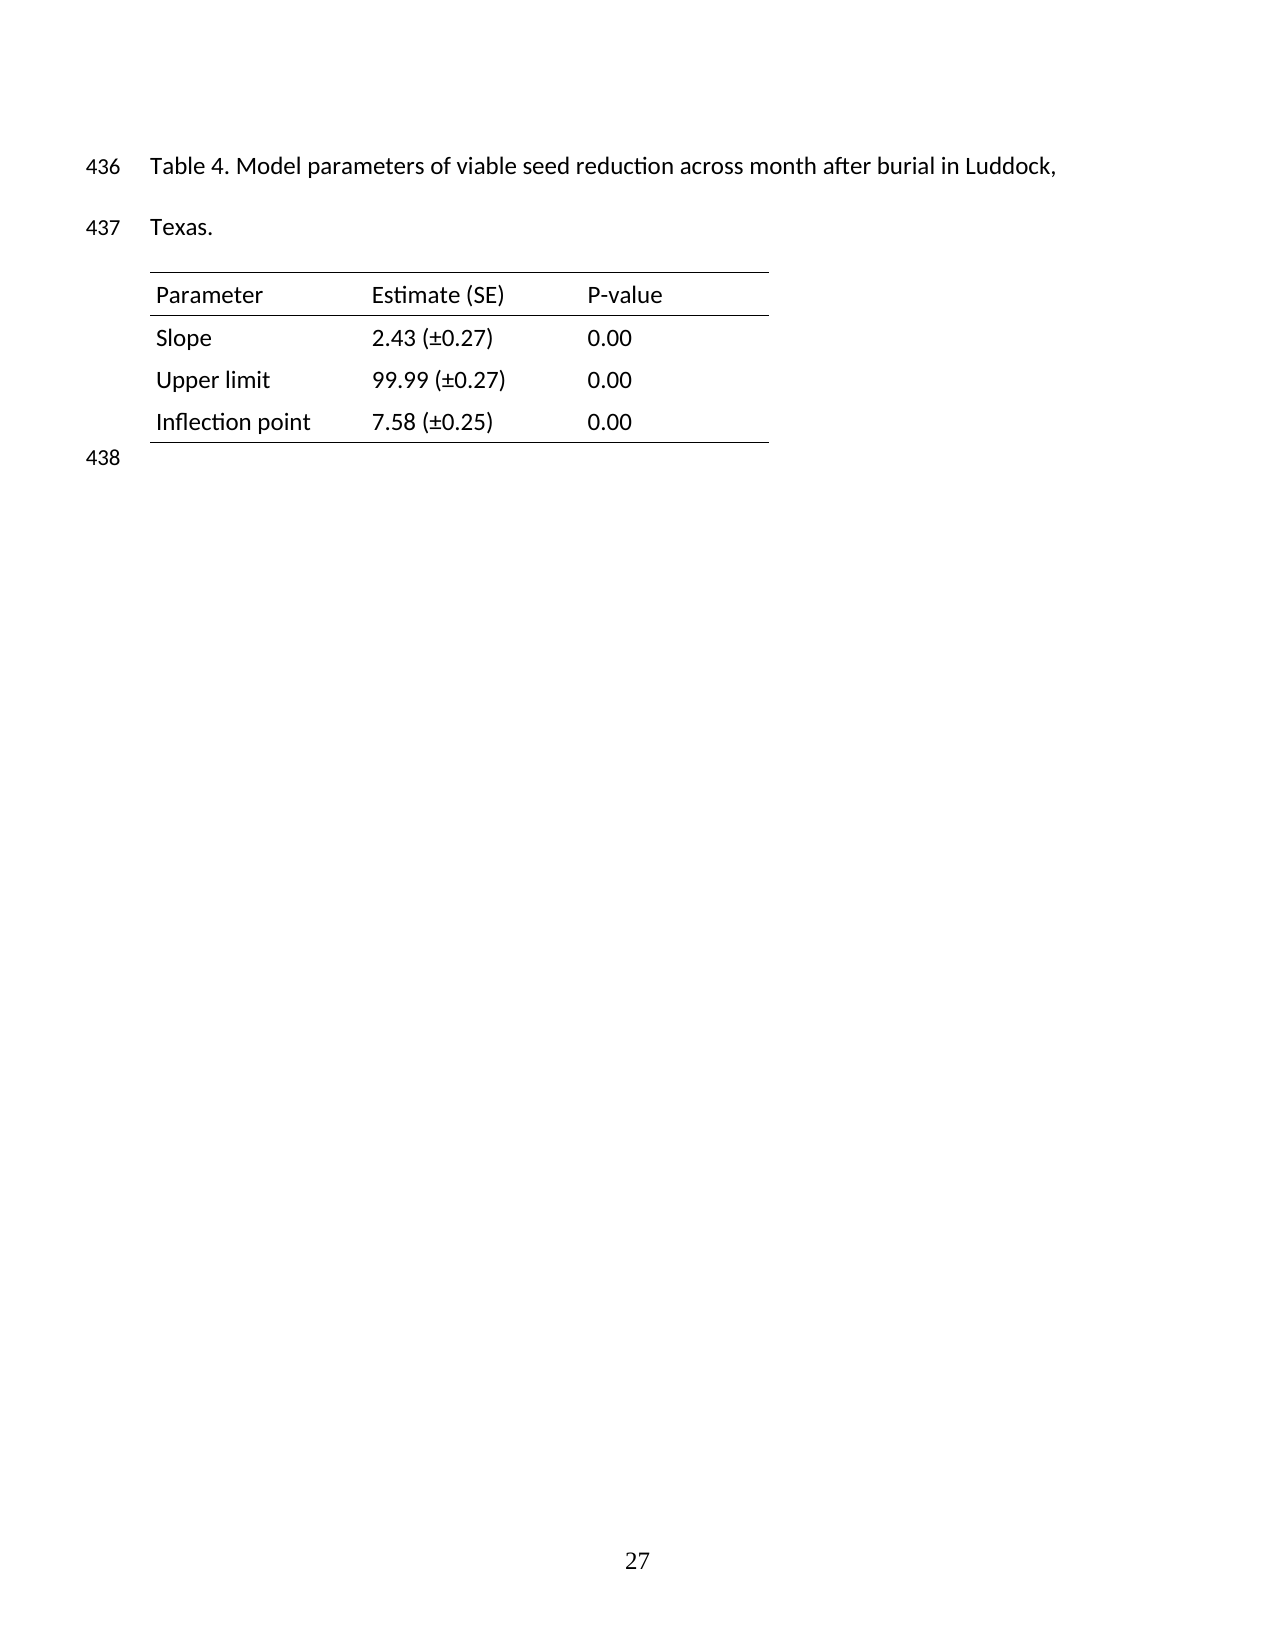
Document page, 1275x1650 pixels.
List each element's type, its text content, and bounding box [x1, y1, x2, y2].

table_cell 0.00 [582, 316, 769, 358]
text Table 4. Model parameters of viable seed reduction across month after burial in Luddock, Texas. [150, 150, 1125, 242]
table_header Estimate (SE) [366, 273, 582, 315]
table_cell 2.43 (±0.27) [366, 316, 582, 358]
table_cell 0.00 [582, 400, 769, 442]
table_cell 99.99 (±0.27) [366, 358, 582, 400]
table_cell 7.58 (±0.25) [366, 400, 582, 442]
table_cell Inflection point [150, 400, 366, 442]
table_header Parameter [150, 273, 366, 315]
table_cell 0.00 [582, 358, 769, 400]
table_header P-value [582, 273, 769, 315]
table_cell Upper limit [150, 358, 366, 400]
table_cell Slope [150, 316, 366, 358]
